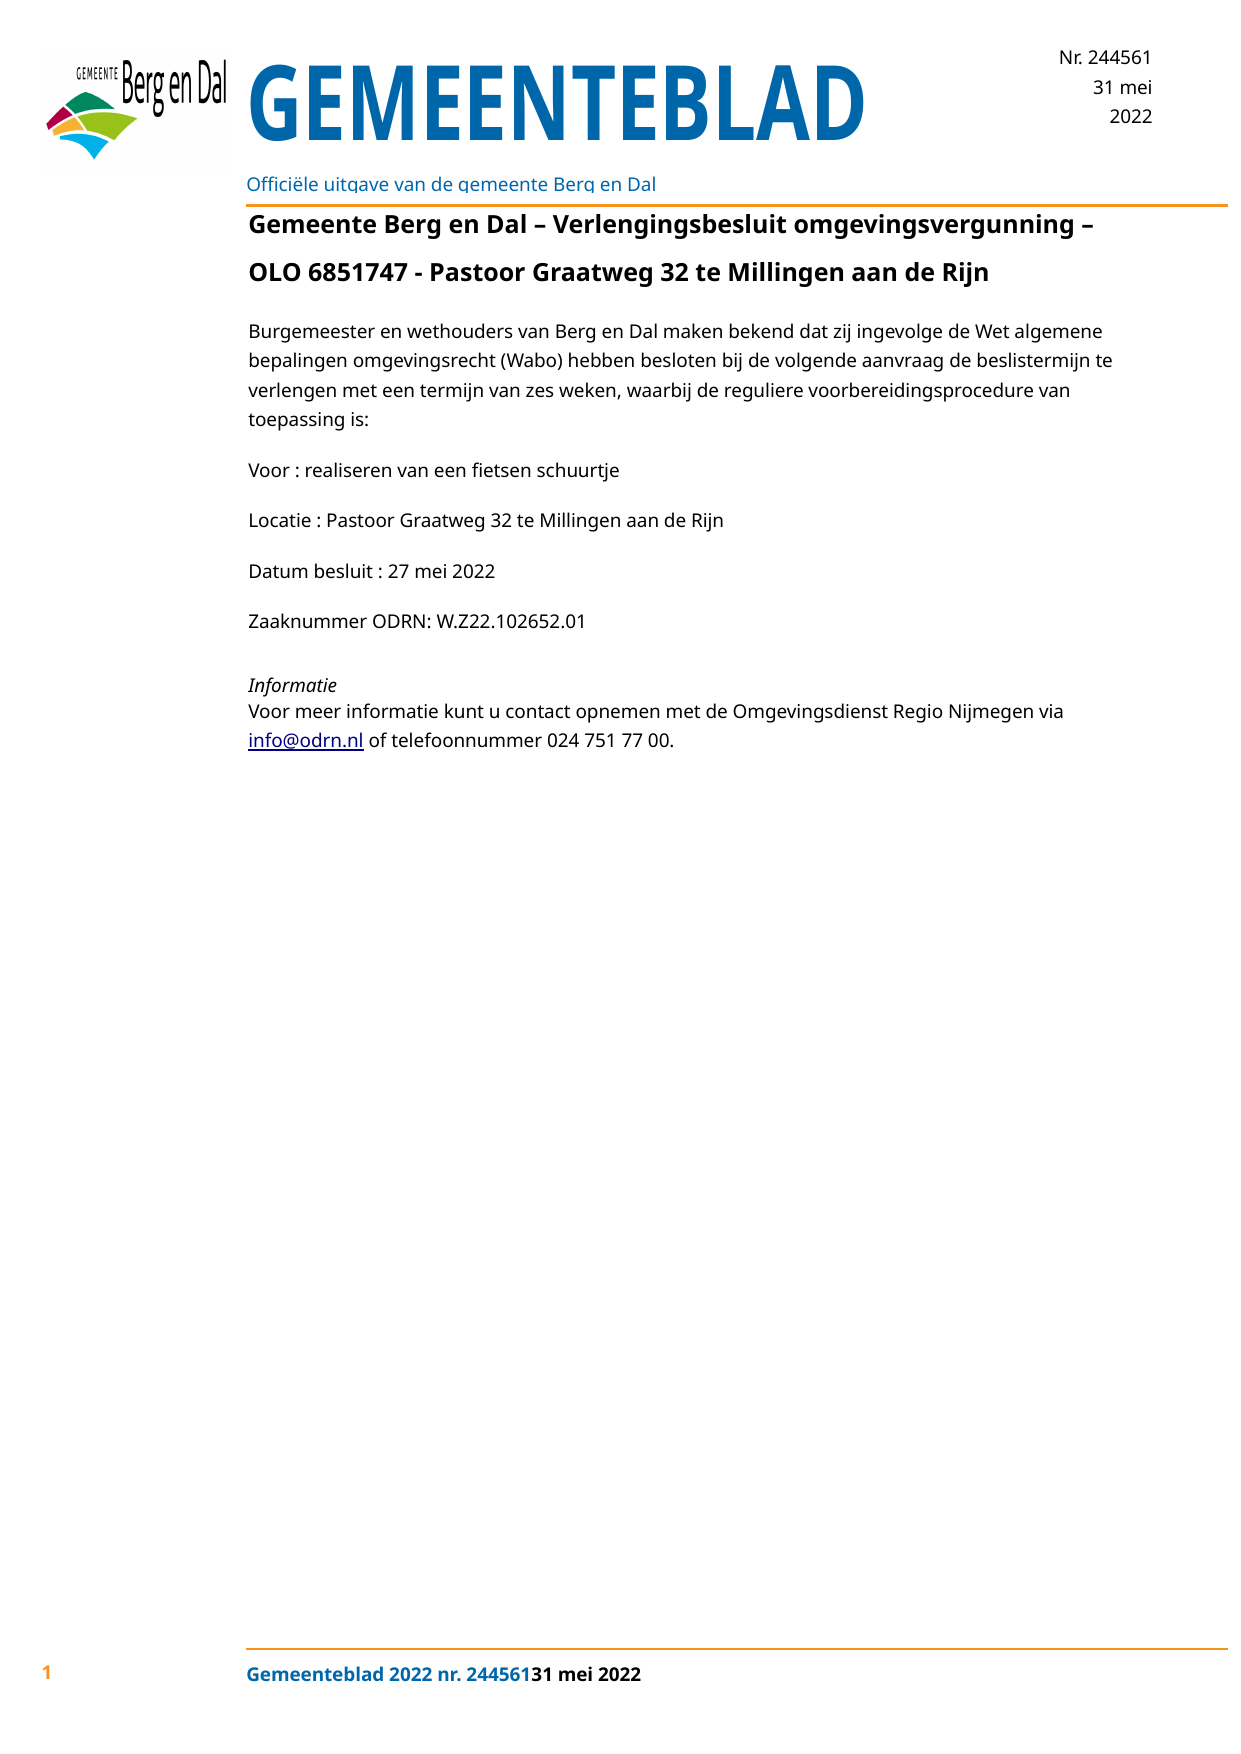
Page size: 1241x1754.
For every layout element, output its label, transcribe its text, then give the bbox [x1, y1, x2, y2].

text Voor : realiseren van een fietsen schuurtje [248, 457, 1152, 483]
text Datum besluit : 27 mei 2022 [248, 558, 1152, 584]
text Informatie [248, 672, 1152, 698]
picture [41, 47, 231, 172]
text Gemeente Berg en Dal – Verlengingsbesluit omgevingsvergunning – OLO 6851747 - Pastoor Graatweg 32 te Millingen aan de Rijn [248, 207, 1152, 288]
text Zaaknummer ODRN: W.Z22.102652.01 [248, 608, 1152, 634]
text Locatie : Pastoor Graatweg 32 te Millingen aan de Rijn [248, 507, 1152, 533]
text Burgemeester en wethouders van Berg en Dal maken bekend dat zij ingevolge de Wet algemene bepalingen omgevingsrecht (Wabo) hebben besloten bij de volgende aanvraag de beslistermijn te verlengen met een termijn van zes weken, waarbij de reguliere voorbereidingsprocedure van toepassing is: [248, 318, 1152, 432]
text Voor meer informatie kunt u contact opnemen met de Omgevingsdienst Regio Nijmegen via info@odrn.nl of telefoonnummer 024 751 77 00. [248, 698, 1152, 753]
